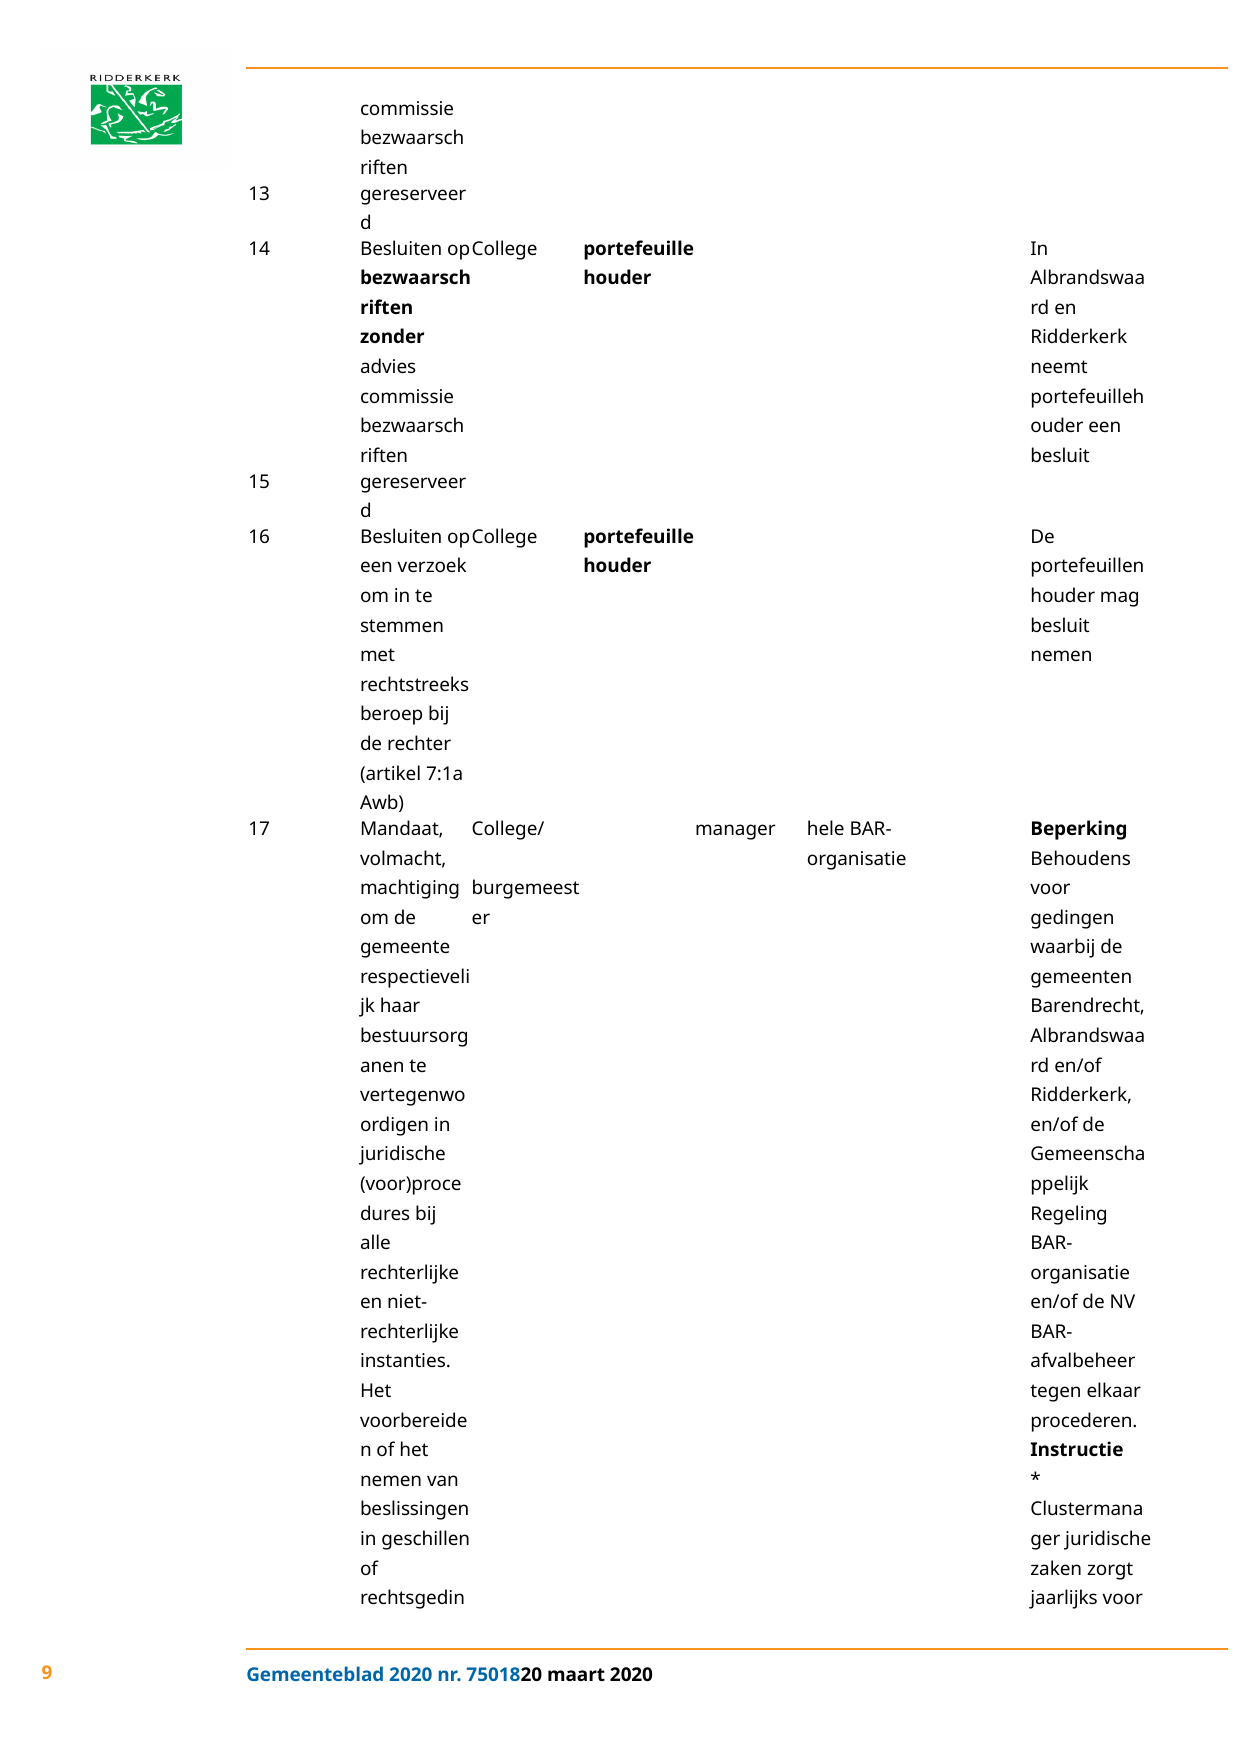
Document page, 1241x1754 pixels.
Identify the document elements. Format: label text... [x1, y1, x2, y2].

table_cell [695, 523, 807, 815]
table_cell Besluiten op bezwaarschriften zonder advies commissie bezwaarschriften [360, 235, 471, 468]
table_cell [248, 95, 360, 180]
table_cell [807, 180, 918, 235]
table_cell [583, 95, 695, 180]
table_cell College [471, 235, 583, 468]
table_cell College [471, 523, 583, 815]
table_cell [695, 235, 807, 468]
table_cell [695, 180, 807, 235]
picture [41, 47, 231, 172]
table_cell [807, 235, 918, 468]
table_cell [583, 815, 695, 1610]
table_cell portefeuillehouder [583, 235, 695, 468]
table_cell [583, 180, 695, 235]
table_cell [918, 468, 1030, 523]
table_cell 13 [248, 180, 360, 235]
table_cell 17 [248, 815, 360, 1610]
table_cell manager [695, 815, 807, 1610]
table_cell [918, 95, 1030, 180]
table_cell [918, 815, 1030, 1610]
table_cell Mandaat, volmacht, machtiging om de gemeente respectievelijk haar bestuursorganen te vertegenwoordigen in juridische (voor)procedures bij alle rechterlijke en niet-rechterlijke instanties. Het voorbereiden of het nemen van beslissingen in geschillen of rechtsgedin [360, 815, 471, 1610]
table_cell gereserveerd [360, 180, 471, 235]
table_cell gereserveerd [360, 468, 471, 523]
table_cell De portefeuillenhouder mag besluit nemen [1030, 523, 1152, 815]
table_cell [471, 95, 583, 180]
table_cell [807, 468, 918, 523]
table_cell [583, 468, 695, 523]
table_cell [918, 235, 1030, 468]
table_cell In Albrandswaard en Ridderkerk neemt portefeuillehouder een besluit [1030, 235, 1152, 468]
table_cell 15 [248, 468, 360, 523]
table_cell [918, 523, 1030, 815]
table_cell Beperking Behoudens voor gedingen waarbij de gemeenten Barendrecht, Albrandswaard en/of Ridderkerk, en/of de Gemeenschappelijk Regeling BAR-organisatie en/of de NV BAR-afvalbeheer tegen elkaar procederen. Instructie * Clustermanager juridische zaken zorgt jaarlijks voor [1030, 815, 1152, 1610]
table_cell portefeuillehouder [583, 523, 695, 815]
table_cell commissie bezwaarschriften [360, 95, 471, 180]
table_cell hele BAR-organisatie [807, 815, 918, 1610]
table_cell [471, 468, 583, 523]
table_cell [471, 180, 583, 235]
table_cell 14 [248, 235, 360, 468]
table_cell College/ burgemeester [471, 815, 583, 1610]
table_cell [807, 523, 918, 815]
table_cell [695, 468, 807, 523]
table_cell 16 [248, 523, 360, 815]
table_cell [1030, 468, 1152, 523]
table_cell Besluiten op een verzoek om in te stemmen met rechtstreeks beroep bij de rechter (artikel 7:1a Awb) [360, 523, 471, 815]
table_cell [695, 95, 807, 180]
table_cell [918, 180, 1030, 235]
table_cell [807, 95, 918, 180]
table_cell [1030, 95, 1152, 180]
table_cell [1030, 180, 1152, 235]
